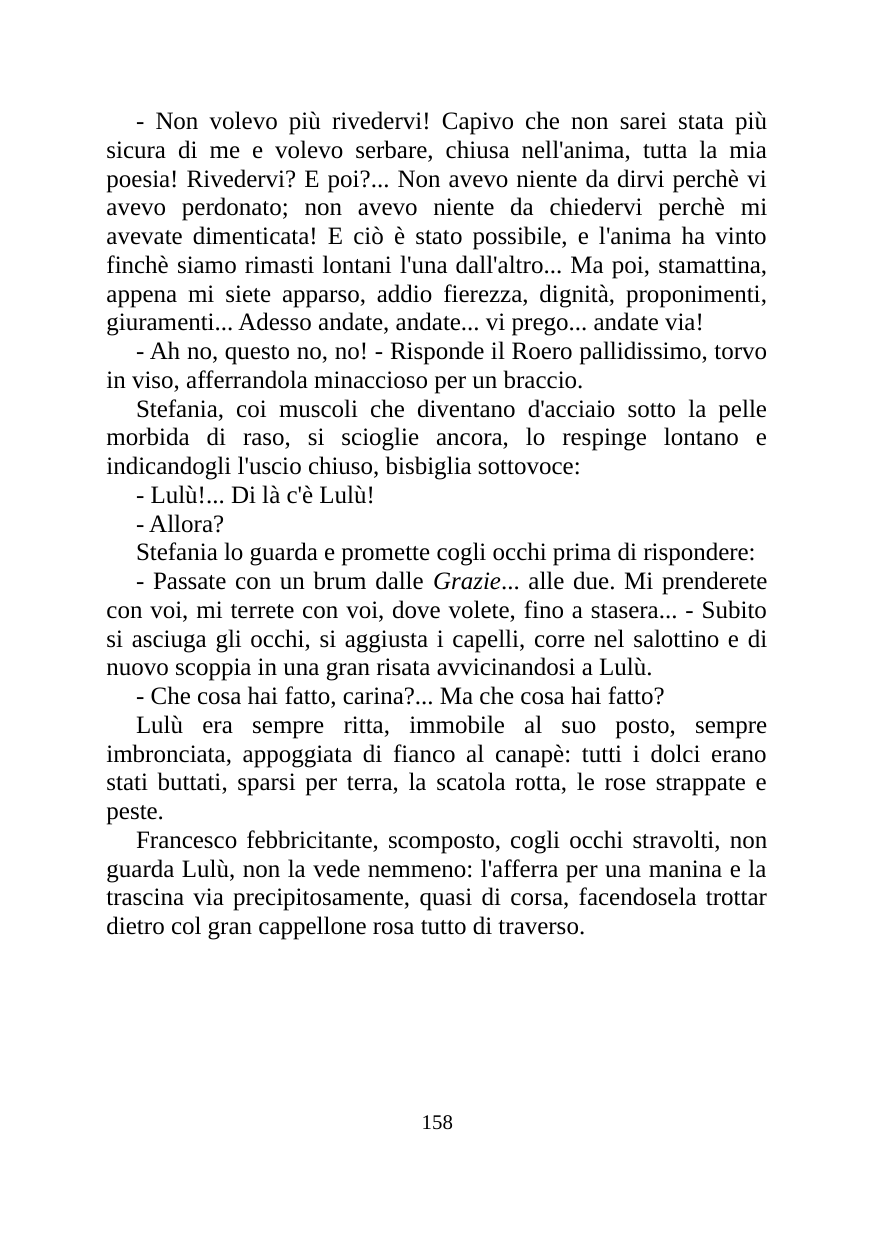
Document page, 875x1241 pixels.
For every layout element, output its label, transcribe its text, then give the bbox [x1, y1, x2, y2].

text Lulù era sempre ritta, immobile al suo posto, sempre imbronciata, appoggiata di fianco al canapè: tutti i dolci erano stati buttati, sparsi per terra, la scatola rotta, le rose strappate e peste. [106, 710, 768, 825]
text - Ah no, questo no, no! - Risponde il Roero pallidissimo, torvo in viso, afferrandola minaccioso per un braccio. [106, 336, 768, 394]
text - Lulù!... Di là c'è Lulù! [106, 480, 768, 509]
text Stefania lo guarda e promette cogli occhi prima di rispondere: [106, 537, 768, 566]
text - Non volevo più rivedervi! Capivo che non sarei stata più sicura di me e volevo serbare, chiusa nell'anima, tutta la mia poesia! Rivedervi? E poi?... Non avevo niente da dirvi perchè vi avevo perdonato; non avevo niente da chiedervi perchè mi avevate dimenticata! E ciò è stato possibile, e l'anima ha vinto finchè siamo rimasti lontani l'una dall'altro... Ma poi, stamattina, appena mi siete apparso, addio fierezza, dignità, proponimenti, giuramenti... Adesso andate, andate... vi prego... andate via! [106, 106, 768, 336]
text Francesco febbricitante, scomposto, cogli occhi stravolti, non guarda Lulù, non la vede nemmeno: l'afferra per una manina e la trascina via precipitosamente, quasi di corsa, facendosela trottar dietro col gran cappellone rosa tutto di traverso. [106, 825, 768, 940]
text - Che cosa hai fatto, carina?... Ma che cosa hai fatto? [106, 681, 768, 710]
text Stefania, coi muscoli che diventano d'acciaio sotto la pelle morbida di raso, si scioglie ancora, lo respinge lontano e indicandogli l'uscio chiuso, bisbiglia sottovoce: [106, 394, 768, 480]
text - Passate con un brum dalle Grazie... alle due. Mi prenderete con voi, mi terrete con voi, dove volete, fino a stasera... - Subito si asciuga gli occhi, si aggiusta i capelli, corre nel salottino e di nuovo scoppia in una gran risata avvicinandosi a Lulù. [106, 566, 768, 681]
text - Allora? [106, 509, 768, 537]
